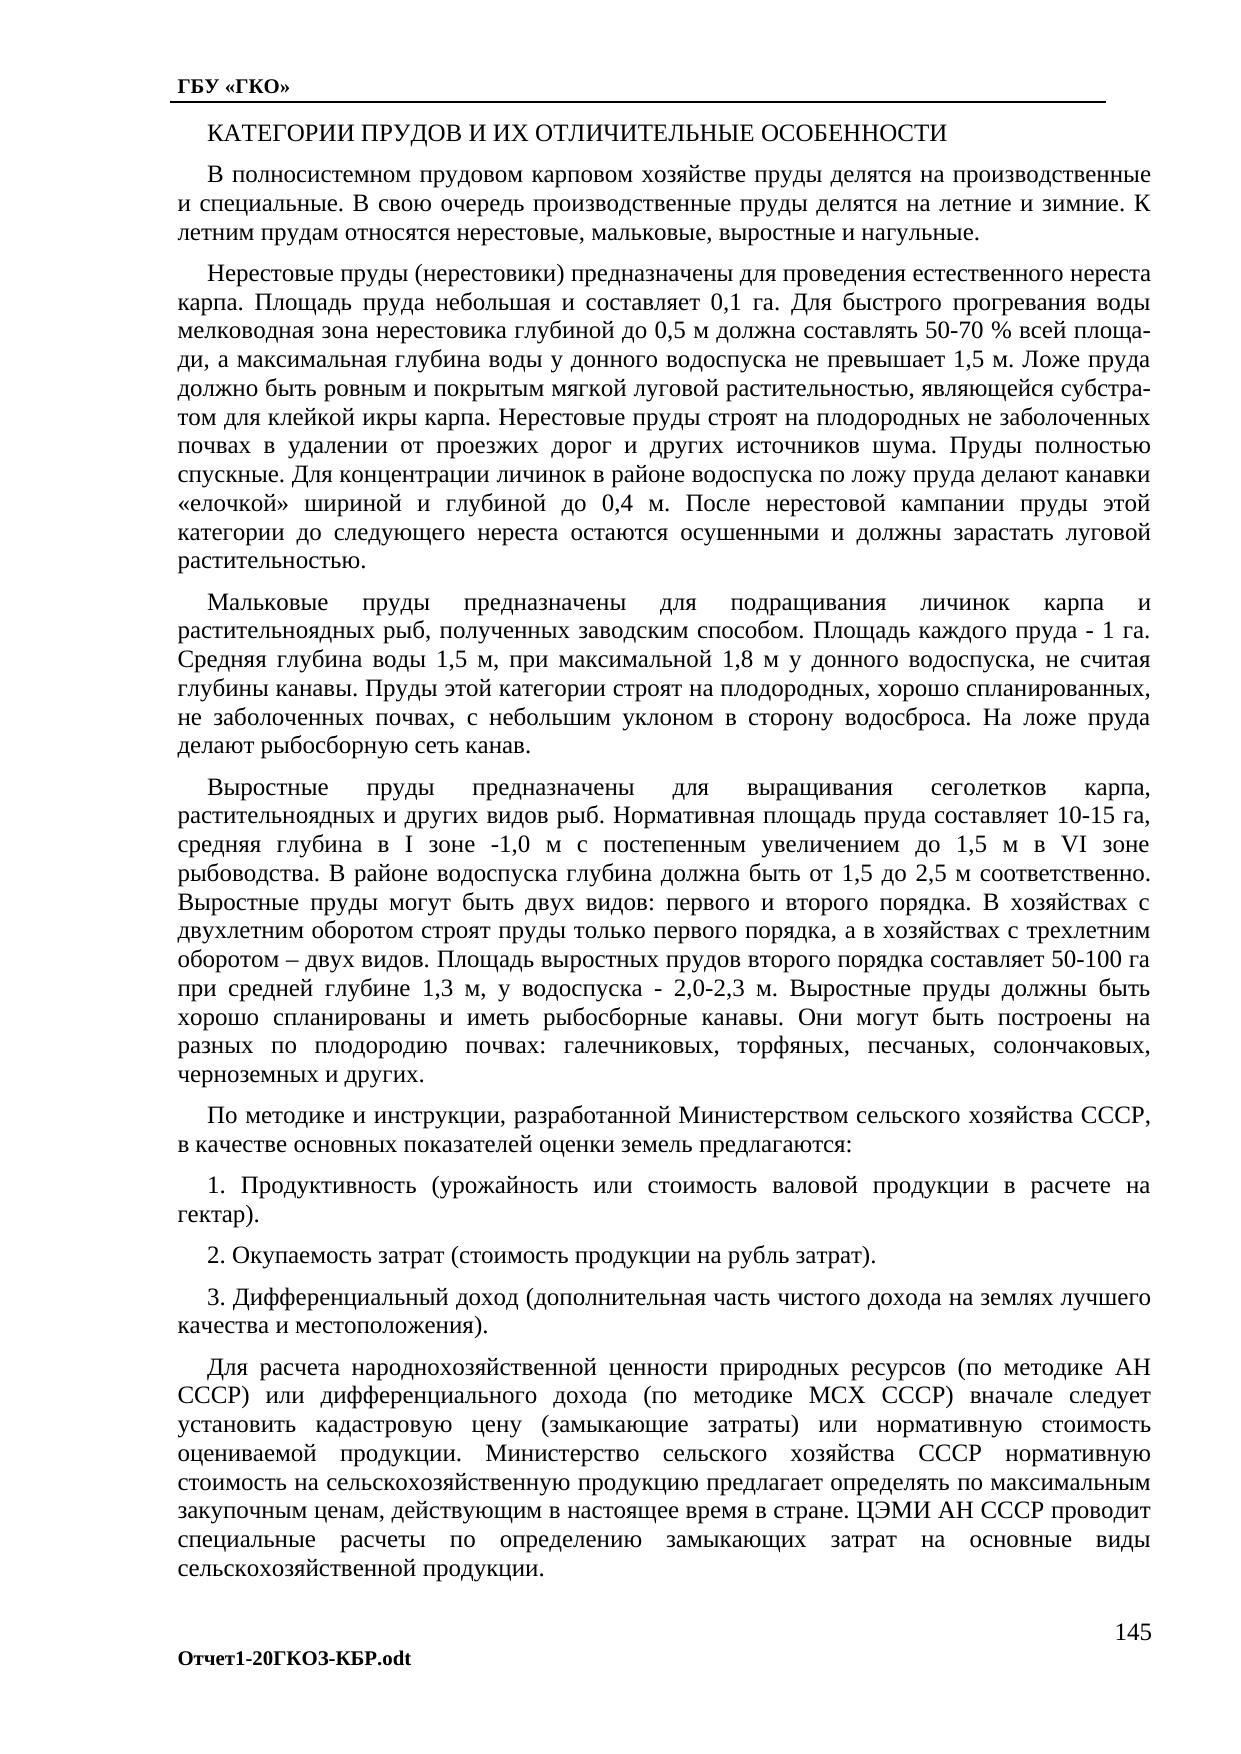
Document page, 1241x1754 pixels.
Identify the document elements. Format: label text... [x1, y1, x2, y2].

text Выростные пруды предназначены для выращивания сеголетков карпа, растительноядных и других видов рыб. Нормативная площадь пруда составляет 10-15 га, средняя глубина в I зоне -1,0 м с постепенным увеличением до 1,5 м в VI зоне рыбоводства. В районе водоспуска глубина должна быть от 1,5 до 2,5 м соответственно. Выростные пруды могут быть двух видов: первого и второго порядка. В хозяйствах с двухлетним оборотом строят пруды только первого порядка, а в хозяйствах с трехлетним оборотом – двух видов. Площадь выростных прудов второго порядка составляет 50-100 га при средней глубине 1,3 м, у водоспуска - 2,0-2,3 м. Выростные пруды должны быть хорошо спланированы и иметь рыбосборные канавы. Они могут быть построены на разных по плодородию почвах: галечниковых, торфяных, песчаных, солончаковых, черноземных и других. [177, 772, 1152, 1088]
text КАТЕГОРИИ ПРУДОВ И ИХ ОТЛИЧИТЕЛЬНЫЕ ОСОБЕННОСТИ [177, 118, 1152, 147]
text 3. Дифференциальный доход (дополнительная часть чистого дохода на землях лучшего качества и местоположения). [177, 1282, 1152, 1339]
text В полносистемном прудовом карповом хозяйстве пруды делятся на производственные и специальные. В свою очередь производственные пруды делятся на летние и зимние. К летним прудам относятся нерестовые, мальковые, выростные и нагульные. [177, 159, 1152, 246]
text 1. Продуктивность (урожайность или стоимость валовой продукции в расчете на гектар). [177, 1171, 1152, 1228]
text По методике и инструкции, разработанной Министерством сельского хозяйства СССР, в качестве основных показателей оценки земель предлагаются: [177, 1101, 1152, 1158]
text 2. Окупаемость затрат (стоимость продукции на рубль затрат). [177, 1241, 1152, 1269]
text Для расчета народнохозяйственной ценности природных ресурсов (по методике АН СССР) или дифференциального дохода (по методике МСХ СССР) вначале следует установить кадастровую цену (замыкающие затраты) или нормативную стоимость оцениваемой продукции. Министерство сельского хозяйства СССР нормативную стоимость на сельскохозяйственную продукцию предлагает определять по максимальным закупочным ценам, действующим в настоящее время в стране. ЦЭМИ АН СССР проводит специальные расчеты по определению замыкающих затрат на основные виды сельскохозяйственной продукции. [177, 1352, 1152, 1582]
text Мальковые пруды предназначены для подращивания личинок карпа и растительноядных рыб, полученных заводским способом. Площадь каждого пруда - 1 га. Средняя глубина воды 1,5 м, при максимальной 1,8 м у донного водоспуска, не считая глубины канавы. Пруды этой категории строят на плодородных, хорошо спланированных, не заболоченных почвах, с небольшим уклоном в сторону водосброса. На ложе пруда делают рыбосборную сеть канав. [177, 587, 1152, 759]
text Нерестовые пруды (нерестовики) предназначены для проведения естественного нереста карпа. Площадь пруда небольшая и составляет 0,1 га. Для быстрого прогревания воды мелководная зона нерестовика глубиной до 0,5 м должна составлять 50-70 % всей площа-ди, а максимальная глубина воды у донного водоспуска не превышает 1,5 м. Ложе пруда должно быть ровным и покрытым мягкой луговой растительностью, являющейся субстра-том для клейкой икры карпа. Нерестовые пруды строят на плодородных не заболоченных почвах в удалении от проезжих дорог и других источников шума. Пруды полностью спускные. Для концентрации личинок в районе водоспуска по ложу пруда делают канавки «елочкой» шириной и глубиной до 0,4 м. После нерестовой кампании пруды этой категории до следующего нереста остаются осушенными и должны зарастать луговой растительностью. [177, 258, 1152, 574]
